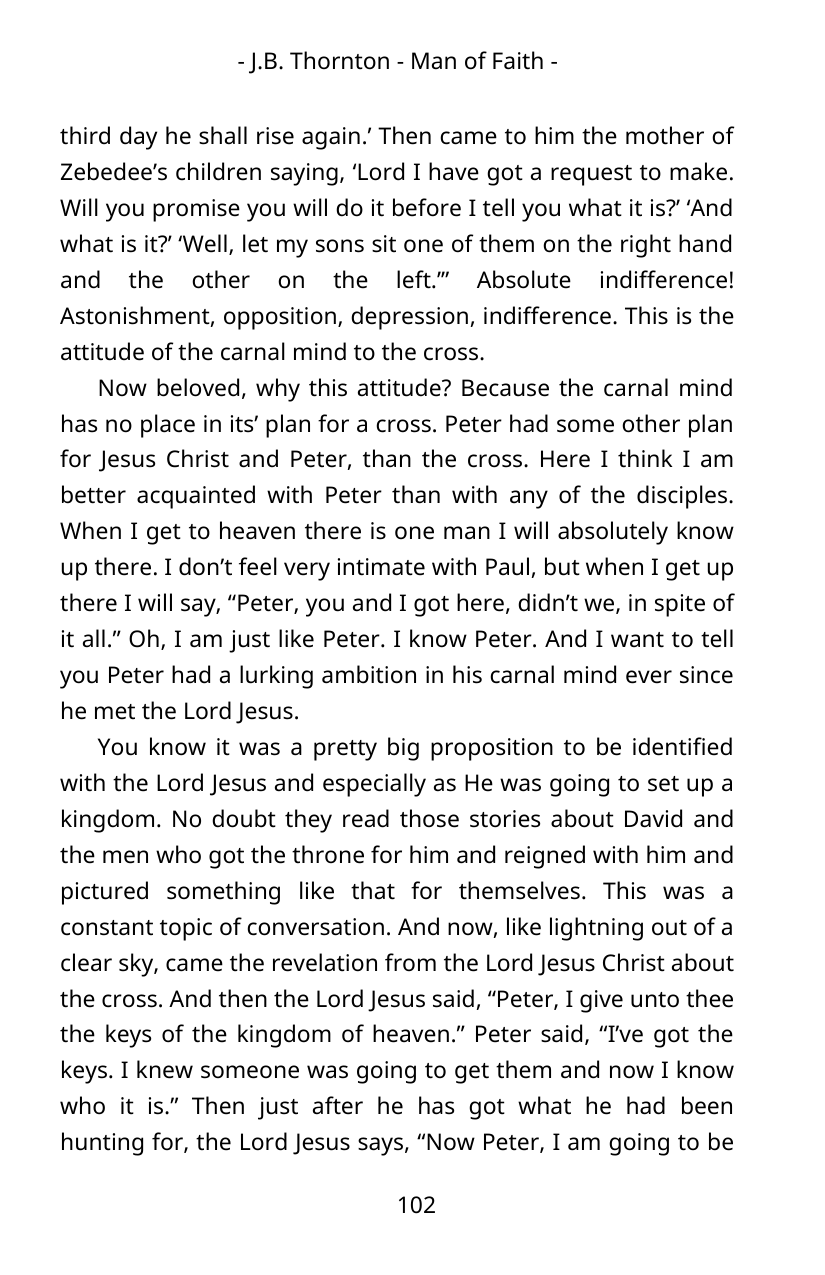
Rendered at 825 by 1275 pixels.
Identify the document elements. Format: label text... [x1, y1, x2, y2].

text third day he shall rise again.’ Then came to him the mother of Zebedee’s children saying, ‘Lord I have got a request to make. Will you promise you will do it before I tell you what it is?’ ‘And what is it?’ ‘Well, let my sons sit one of them on the right hand and the other on the left.’” Absolute indifference! Astonishment, opposition, depression, indifference. This is the attitude of the carnal mind to the cross. [60, 120, 735, 367]
text Now beloved, why this attitude? Because the carnal mind has no place in its’ plan for a cross. Peter had some other plan for Jesus Christ and Peter, than the cross. Here I think I am better acquainted with Peter than with any of the disciples. When I get to heaven there is one man I will absolutely know up there. I don’t feel very intimate with Paul, but when I get up there I will say, “Peter, you and I got here, didn’t we, in spite of it all.” Oh, I am just like Peter. I know Peter. And I want to tell you Peter had a lurking ambition in his carnal mind ever since he met the Lord Jesus. [60, 372, 735, 726]
text You know it was a pretty big proposition to be identified with the Lord Jesus and especially as He was going to set up a kingdom. No doubt they read those stories about David and the men who got the throne for him and reigned with him and pictured something like that for themselves. This was a constant topic of conversation. And now, like lightning out of a clear sky, came the revelation from the Lord Jesus Christ about the cross. And then the Lord Jesus said, “Peter, I give unto thee the keys of the kingdom of heaven.” Peter said, “I’ve got the keys. I knew someone was going to get them and now I know who it is.” Then just after he has got what he had been hunting for, the Lord Jesus says, “Now Peter, I am going to be [60, 731, 735, 1157]
